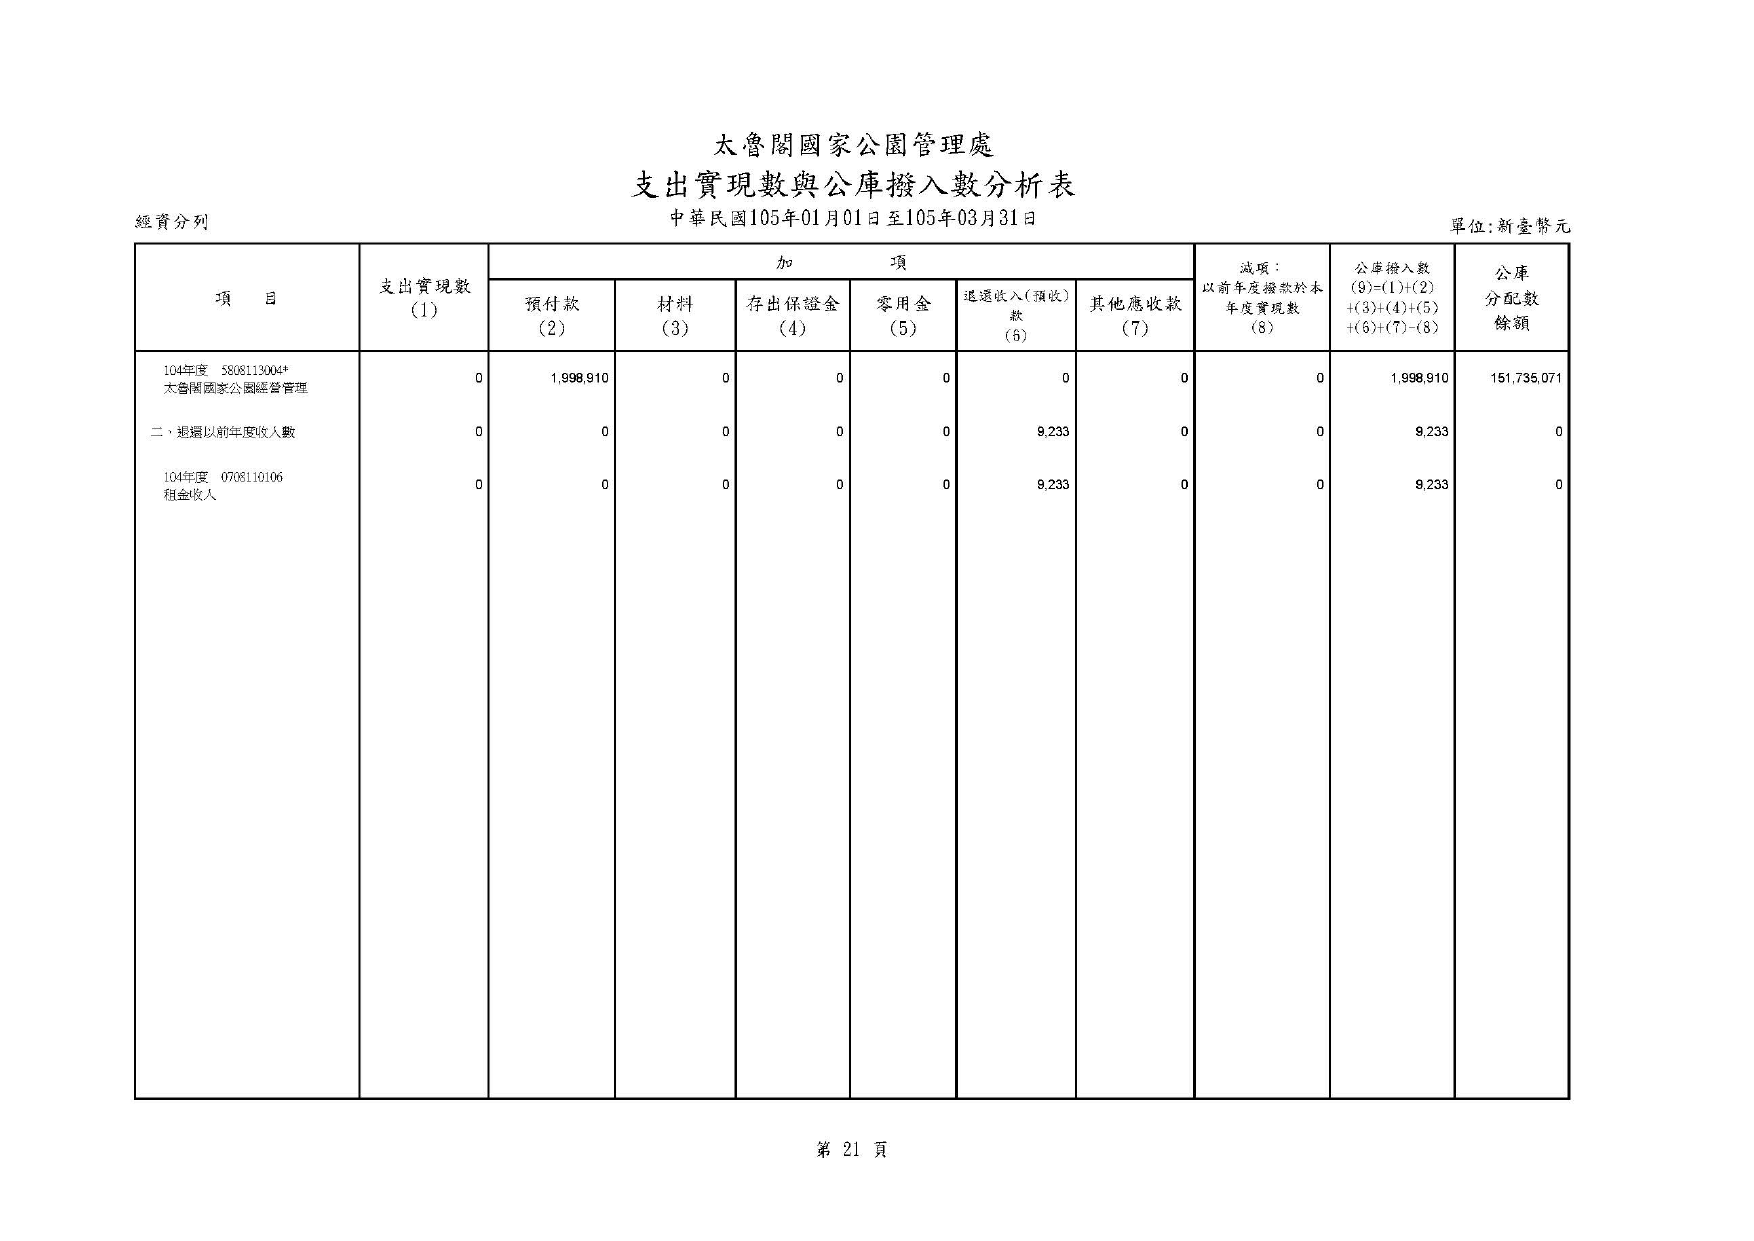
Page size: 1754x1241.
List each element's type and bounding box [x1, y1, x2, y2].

picture [59, 82, 1646, 1164]
